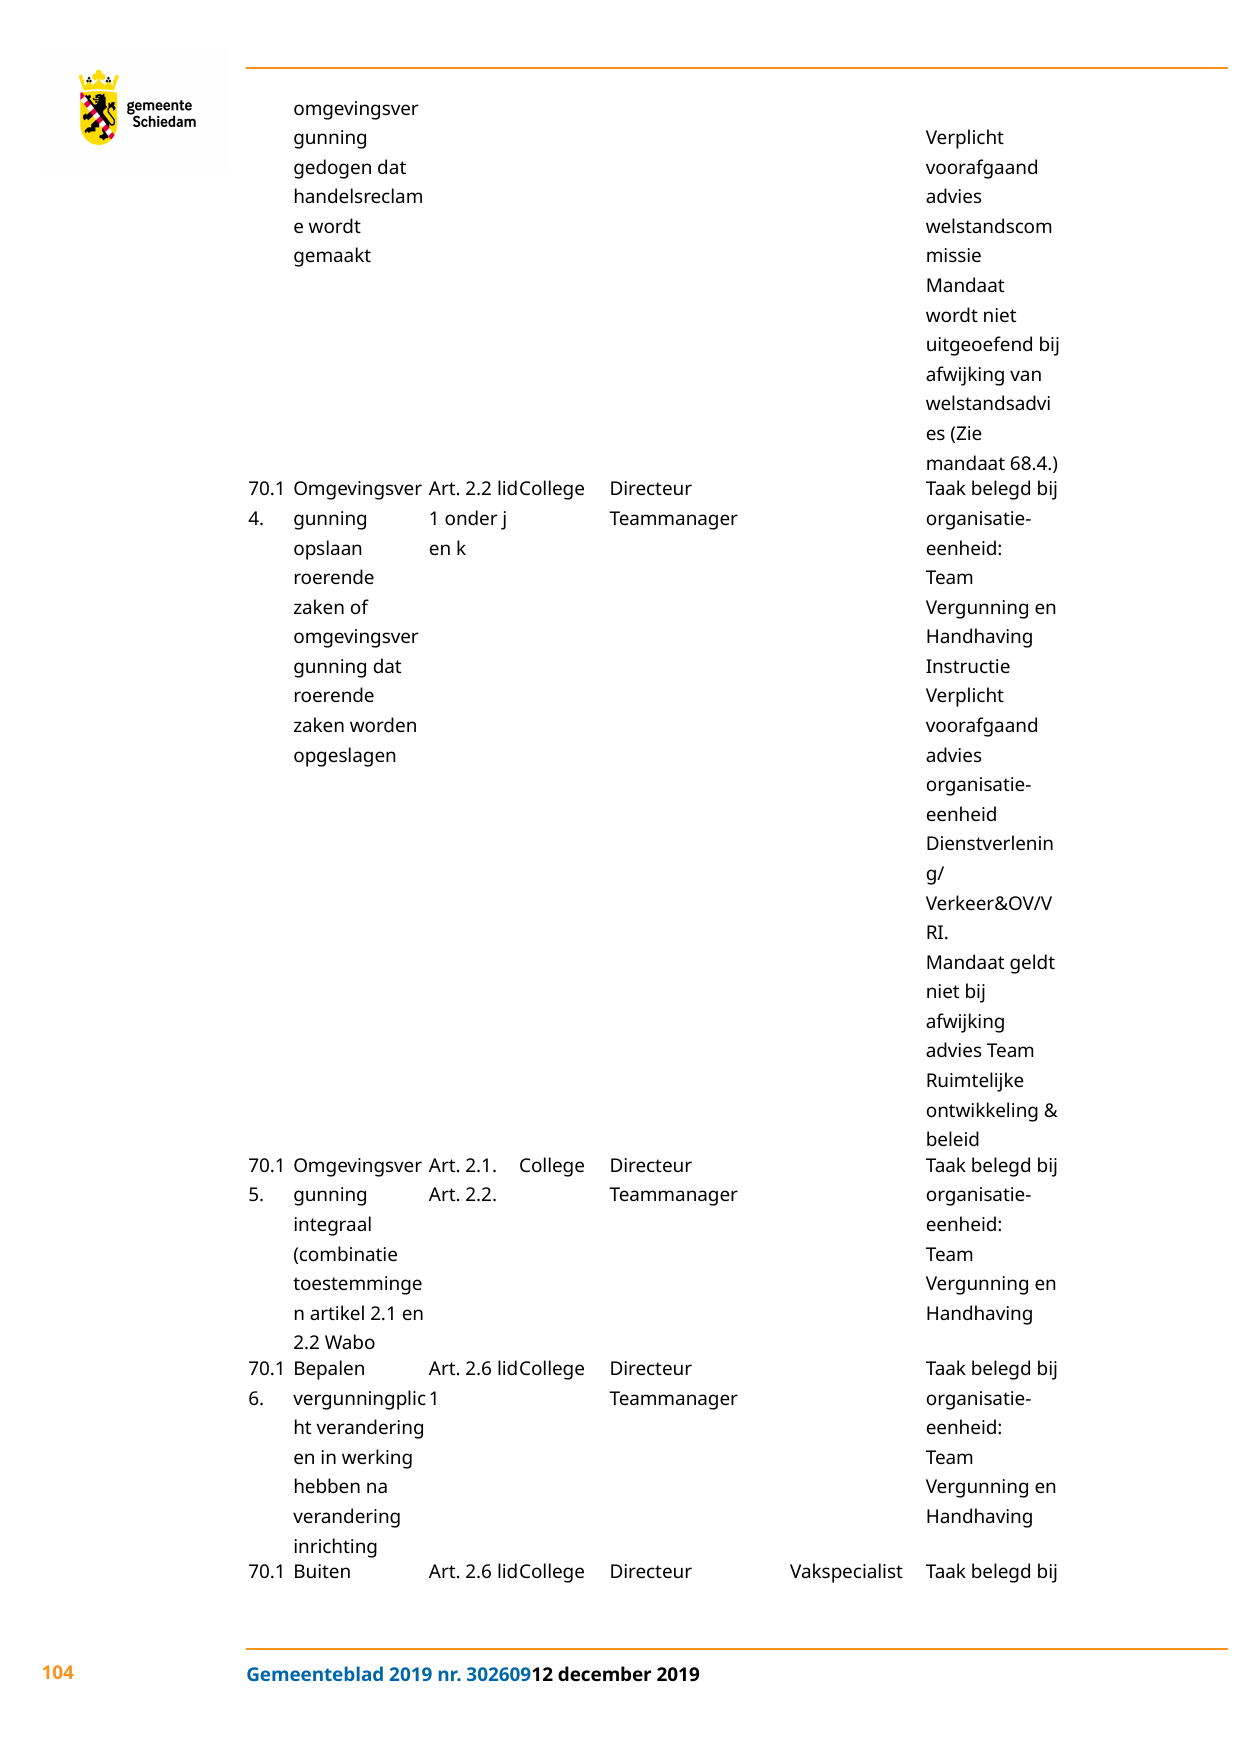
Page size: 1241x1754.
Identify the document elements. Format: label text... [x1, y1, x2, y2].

table_cell [790, 476, 926, 1152]
table_cell omgevingsvergunning gedogen dat handelsreclame wordt gemaakt [293, 95, 429, 476]
table_cell 70.14. [248, 476, 293, 1152]
table_cell [790, 1152, 926, 1355]
table_cell Directeur [609, 1559, 790, 1584]
table_cell Taak belegd bij organisatie-eenheid: Team Vergunning en Handhaving [926, 1152, 1061, 1355]
table_cell [429, 95, 519, 476]
table_cell 70.1 [248, 1559, 293, 1584]
table_cell Art. 2.2 lid 1 onder j en k [429, 476, 519, 1152]
table_cell Directeur Teammanager [609, 1152, 790, 1355]
table_cell College [519, 1559, 609, 1584]
table_cell Directeur Teammanager [609, 1355, 790, 1558]
table_cell College [519, 476, 609, 1152]
table_cell Omgevingsvergunning integraal (combinatie toestemmingen artikel 2.1 en 2.2 Wabo [293, 1152, 429, 1355]
table_cell [790, 95, 926, 476]
table_cell 70.15. [248, 1152, 293, 1355]
table_cell Vakspecialist [790, 1559, 926, 1584]
table_cell Taak belegd bij organisatie-eenheid: Team Vergunning en Handhaving [926, 1355, 1061, 1558]
table_cell Art. 2.6 lid 2 [429, 1559, 519, 1584]
table_cell [519, 95, 609, 476]
table_cell [609, 95, 790, 476]
table_cell Taak belegd bij [926, 1559, 1061, 1584]
table_cell Buiten [293, 1559, 429, 1584]
table_cell Taak belegd bij organisatie-eenheid: Team Vergunning en Handhaving Instructie Verplicht voorafgaand advies organisatie-eenheid Dienstverlening/ Verkeer&OV/VRI. Mandaat geldt niet bij afwijking advies Team Ruimtelijke ontwikkeling & beleid [926, 476, 1061, 1152]
picture [41, 47, 231, 172]
table_cell Bepalen vergunningplicht verandering en in werking hebben na verandering inrichting [293, 1355, 429, 1558]
table_cell Omgevingsvergunning opslaan roerende zaken of omgevingsvergunning dat roerende zaken worden opgeslagen [293, 476, 429, 1152]
table_cell Verplicht voorafgaand advies welstandscommissie Mandaat wordt niet uitgeoefend bij afwijking van welstandsadvies (Zie mandaat 68.4.) [926, 95, 1061, 476]
table_cell College [519, 1152, 609, 1355]
table_cell Directeur Teammanager [609, 476, 790, 1152]
table_cell Art. 2.1. Art. 2.2. [429, 1152, 519, 1355]
table_cell [248, 95, 293, 476]
table_cell [790, 1355, 926, 1558]
table_cell Art. 2.6 lid 1 [429, 1355, 519, 1558]
table_cell 70.16. [248, 1355, 293, 1558]
table_cell College [519, 1355, 609, 1558]
